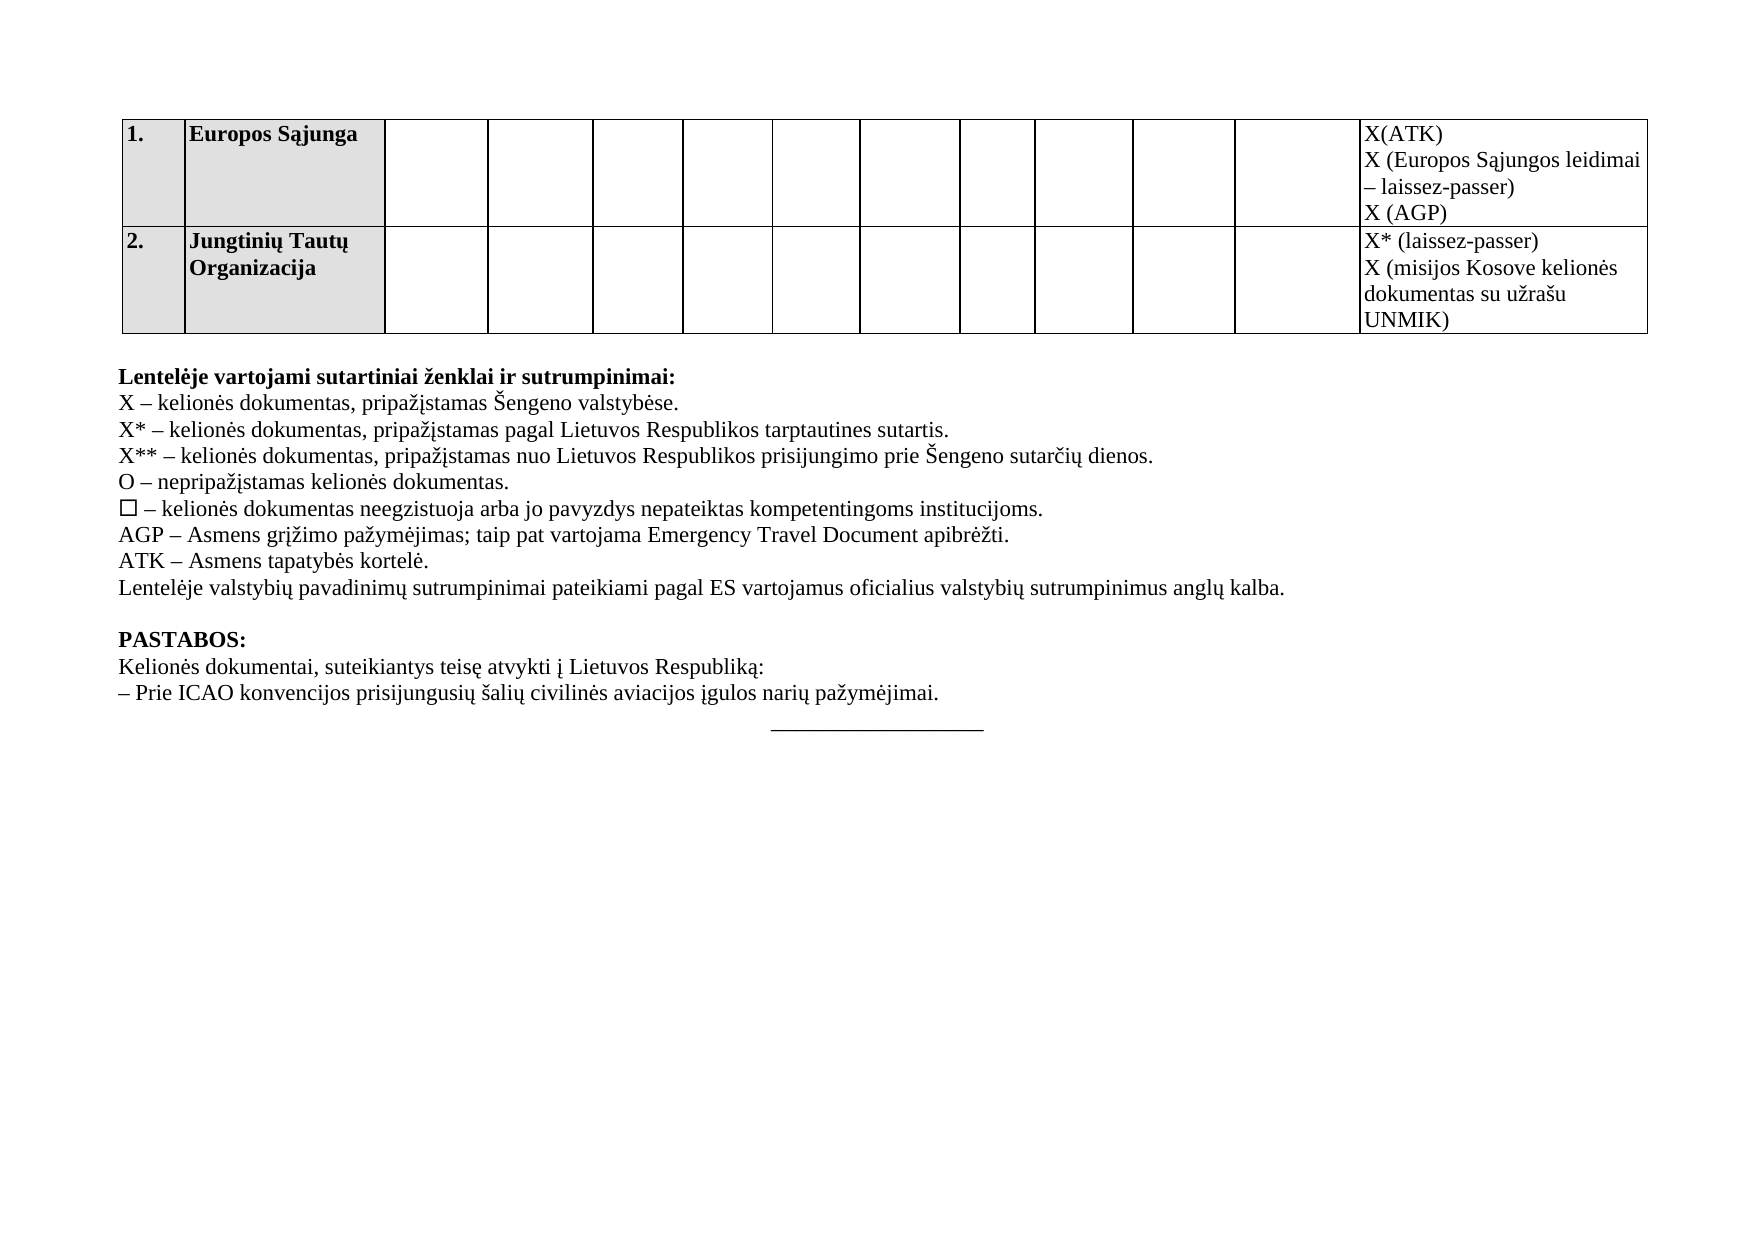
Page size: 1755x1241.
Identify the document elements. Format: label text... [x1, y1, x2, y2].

table_cell [861, 120, 959, 226]
table_cell [1236, 120, 1359, 226]
table_cell [861, 227, 959, 333]
table_cell [961, 227, 1034, 333]
table_cell Jungtinių Tautų Organizacija [186, 227, 384, 333]
text Kelionės dokumentai, suteikiantys teisę atvykti į Lietuvos Respubliką: [118, 653, 1636, 679]
text – Prie ICAO konvencijos prisijungusių šalių civilinės aviacijos įgulos narių pažymėjimai. [118, 679, 1636, 706]
text Lentelėje vartojami sutartiniai ženklai ir sutrumpinimai: [118, 363, 1636, 389]
table_cell [1036, 227, 1132, 333]
table_cell 2. [123, 227, 184, 333]
text O – nepripažįstamas kelionės dokumentas. [118, 468, 1636, 495]
text PASTABOS: [118, 626, 1636, 653]
table_cell [773, 227, 859, 333]
table_cell [1036, 120, 1132, 226]
table_cell [1134, 120, 1234, 226]
table_cell [684, 227, 772, 333]
text X* – kelionės dokumentas, pripažįstamas pagal Lietuvos Respublikos tarptautines sutartis. [118, 416, 1636, 442]
text ATK – Asmens tapatybės kortelė. [118, 547, 1636, 574]
table_cell [386, 120, 487, 226]
table_cell [961, 120, 1034, 226]
text _________________ [118, 706, 1636, 734]
table_cell X(ATK) X (Europos Sąjungos leidimai – laissez-passer) X (AGP) [1361, 120, 1647, 226]
table_cell [684, 120, 772, 226]
table_cell [1236, 227, 1359, 333]
table_cell [386, 227, 487, 333]
table_cell Europos Sąjunga [186, 120, 384, 226]
table_cell 1. [123, 120, 184, 226]
table_cell X* (laissez-passer) X (misijos Kosove kelionės dokumentas su užrašu UNMIK) [1361, 227, 1647, 333]
text AGP – Asmens grįžimo pažymėjimas; taip pat vartojama Emergency Travel Document apibrėžti. [118, 521, 1636, 547]
text X – kelionės dokumentas, pripažįstamas Šengeno valstybėse. [118, 389, 1636, 416]
text Lentelėje valstybių pavadinimų sutrumpinimai pateikiami pagal ES vartojamus oficialius valstybių sutrumpinimus anglų kalba. [118, 574, 1636, 600]
table_cell [489, 120, 592, 226]
table_cell [489, 227, 592, 333]
table_cell [594, 120, 682, 226]
table_cell [1134, 227, 1234, 333]
table_cell [773, 120, 859, 226]
table_cell [594, 227, 682, 333]
text [] – kelionės dokumentas neegzistuoja arba jo pavyzdys nepateiktas kompetentingoms institucijoms. [118, 495, 1636, 521]
text X** – kelionės dokumentas, pripažįstamas nuo Lietuvos Respublikos prisijungimo prie Šengeno sutarčių dienos. [118, 442, 1636, 468]
